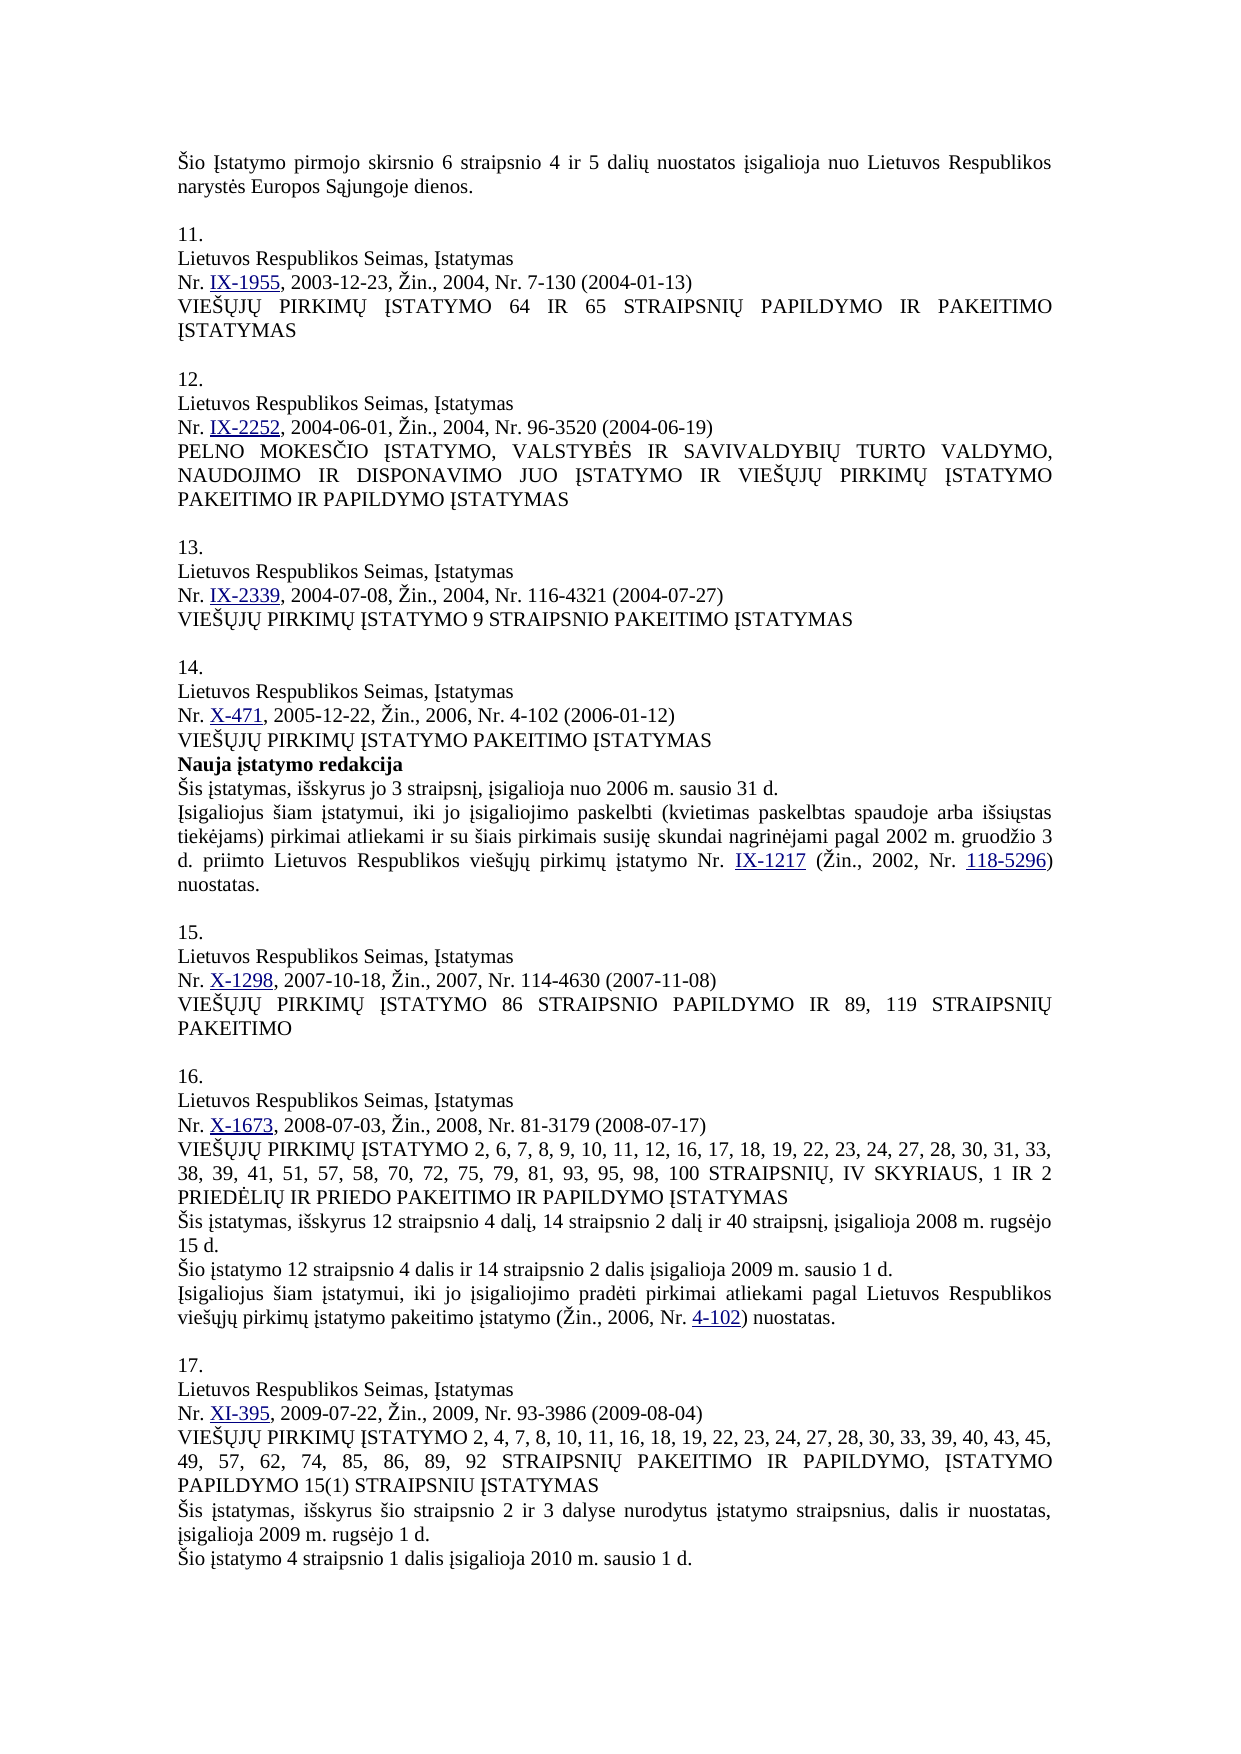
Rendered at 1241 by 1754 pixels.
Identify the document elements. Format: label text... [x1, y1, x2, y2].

text Lietuvos Respublikos Seimas, Įstatymas [177, 679, 1053, 703]
text PELNO MOKESČIO ĮSTATYMO, VALSTYBĖS IR SAVIVALDYBIŲ TURTO VALDYMO, NAUDOJIMO IR DISPONAVIMO JUO ĮSTATYMO IR VIEŠŲJŲ PIRKIMŲ ĮSTATYMO PAKEITIMO IR PAPILDYMO ĮSTATYMAS [177, 439, 1053, 511]
text Lietuvos Respublikos Seimas, Įstatymas [177, 944, 1053, 968]
text 14. [177, 655, 1053, 679]
text 11. [177, 222, 1053, 246]
text Šis įstatymas, išskyrus 12 straipsnio 4 dalį, 14 straipsnio 2 dalį ir 40 straipsnį, įsigalioja 2008 m. rugsėjo 15 d. [177, 1209, 1053, 1257]
text Šio įstatymo 12 straipsnio 4 dalis ir 14 straipsnio 2 dalis įsigalioja 2009 m. sausio 1 d. [177, 1257, 1053, 1281]
text Šis įstatymas, išskyrus šio straipsnio 2 ir 3 dalyse nurodytus įstatymo straipsnius, dalis ir nuostatas, įsigalioja 2009 m. rugsėjo 1 d. [177, 1497, 1053, 1546]
text Nr. XI-395, 2009-07-22, Žin., 2009, Nr. 93-3986 (2009-08-04) [177, 1401, 1053, 1425]
text VIEŠŲJŲ PIRKIMŲ ĮSTATYMO 86 STRAIPSNIO PAPILDYMO IR 89, 119 STRAIPSNIŲ PAKEITIMO [177, 992, 1053, 1040]
text Nr. IX-2339, 2004-07-08, Žin., 2004, Nr. 116-4321 (2004-07-27) [177, 583, 1053, 607]
text Lietuvos Respublikos Seimas, Įstatymas [177, 1088, 1053, 1112]
text 16. [177, 1064, 1053, 1088]
text 12. [177, 367, 1053, 391]
text Nr. IX-1955, 2003-12-23, Žin., 2004, Nr. 7-130 (2004-01-13) [177, 270, 1053, 294]
text Šio Įstatymo pirmojo skirsnio 6 straipsnio 4 ir 5 dalių nuostatos įsigalioja nuo Lietuvos Respublikos narystės Europos Sąjungoje dienos. [177, 150, 1053, 198]
text Nr. IX-2252, 2004-06-01, Žin., 2004, Nr. 96-3520 (2004-06-19) [177, 415, 1053, 439]
text Nauja įstatymo redakcija [177, 752, 1053, 776]
text VIEŠŲJŲ PIRKIMŲ ĮSTATYMO 9 STRAIPSNIO PAKEITIMO ĮSTATYMAS [177, 607, 1053, 631]
text Nr. X-1673, 2008-07-03, Žin., 2008, Nr. 81-3179 (2008-07-17) [177, 1112, 1053, 1137]
text Lietuvos Respublikos Seimas, Įstatymas [177, 1377, 1053, 1401]
text Nr. X-1298, 2007-10-18, Žin., 2007, Nr. 114-4630 (2007-11-08) [177, 968, 1053, 992]
text Lietuvos Respublikos Seimas, Įstatymas [177, 246, 1053, 270]
text 15. [177, 920, 1053, 944]
text Nr. X-471, 2005-12-22, Žin., 2006, Nr. 4-102 (2006-01-12) [177, 703, 1053, 727]
text Šis įstatymas, išskyrus jo 3 straipsnį, įsigalioja nuo 2006 m. sausio 31 d. [177, 776, 1053, 800]
text VIEŠŲJŲ PIRKIMŲ ĮSTATYMO 2, 6, 7, 8, 9, 10, 11, 12, 16, 17, 18, 19, 22, 23, 24, 27, 28, 30, 31, 33, 38, 39, 41, 51, 57, 58, 70, 72, 75, 79, 81, 93, 95, 98, 100 STRAIPSNIŲ, IV SKYRIAUS, 1 IR 2 PRIEDĖLIŲ IR PRIEDO PAKEITIMO IR PAPILDYMO ĮSTATYMAS [177, 1137, 1053, 1209]
text Lietuvos Respublikos Seimas, Įstatymas [177, 559, 1053, 583]
text Šio įstatymo 4 straipsnio 1 dalis įsigalioja 2010 m. sausio 1 d. [177, 1546, 1053, 1570]
text VIEŠŲJŲ PIRKIMŲ ĮSTATYMO PAKEITIMO ĮSTATYMAS [177, 727, 1053, 752]
text 13. [177, 535, 1053, 559]
text VIEŠŲJŲ PIRKIMŲ ĮSTATYMO 64 IR 65 STRAIPSNIŲ PAPILDYMO IR PAKEITIMO ĮSTATYMAS [177, 294, 1053, 342]
text Lietuvos Respublikos Seimas, Įstatymas [177, 391, 1053, 415]
text Įsigaliojus šiam įstatymui, iki jo įsigaliojimo pradėti pirkimai atliekami pagal Lietuvos Respublikos viešųjų pirkimų įstatymo pakeitimo įstatymo (Žin., 2006, Nr. 4-102) nuostatas. [177, 1281, 1053, 1329]
text 17. [177, 1353, 1053, 1377]
text Įsigaliojus šiam įstatymui, iki jo įsigaliojimo paskelbti (kvietimas paskelbtas spaudoje arba išsiųstas tiekėjams) pirkimai atliekami ir su šiais pirkimais susiję skundai nagrinėjami pagal 2002 m. gruodžio 3 d. priimto Lietuvos Respublikos viešųjų pirkimų įstatymo Nr. IX-1217 (Žin., 2002, Nr. 118-5296) nuostatas. [177, 800, 1053, 896]
text VIEŠŲJŲ PIRKIMŲ ĮSTATYMO 2, 4, 7, 8, 10, 11, 16, 18, 19, 22, 23, 24, 27, 28, 30, 33, 39, 40, 43, 45, 49, 57, 62, 74, 85, 86, 89, 92 STRAIPSNIŲ PAKEITIMO IR PAPILDYMO, ĮSTATYMO PAPILDYMO 15(1) STRAIPSNIU ĮSTATYMAS [177, 1425, 1053, 1497]
